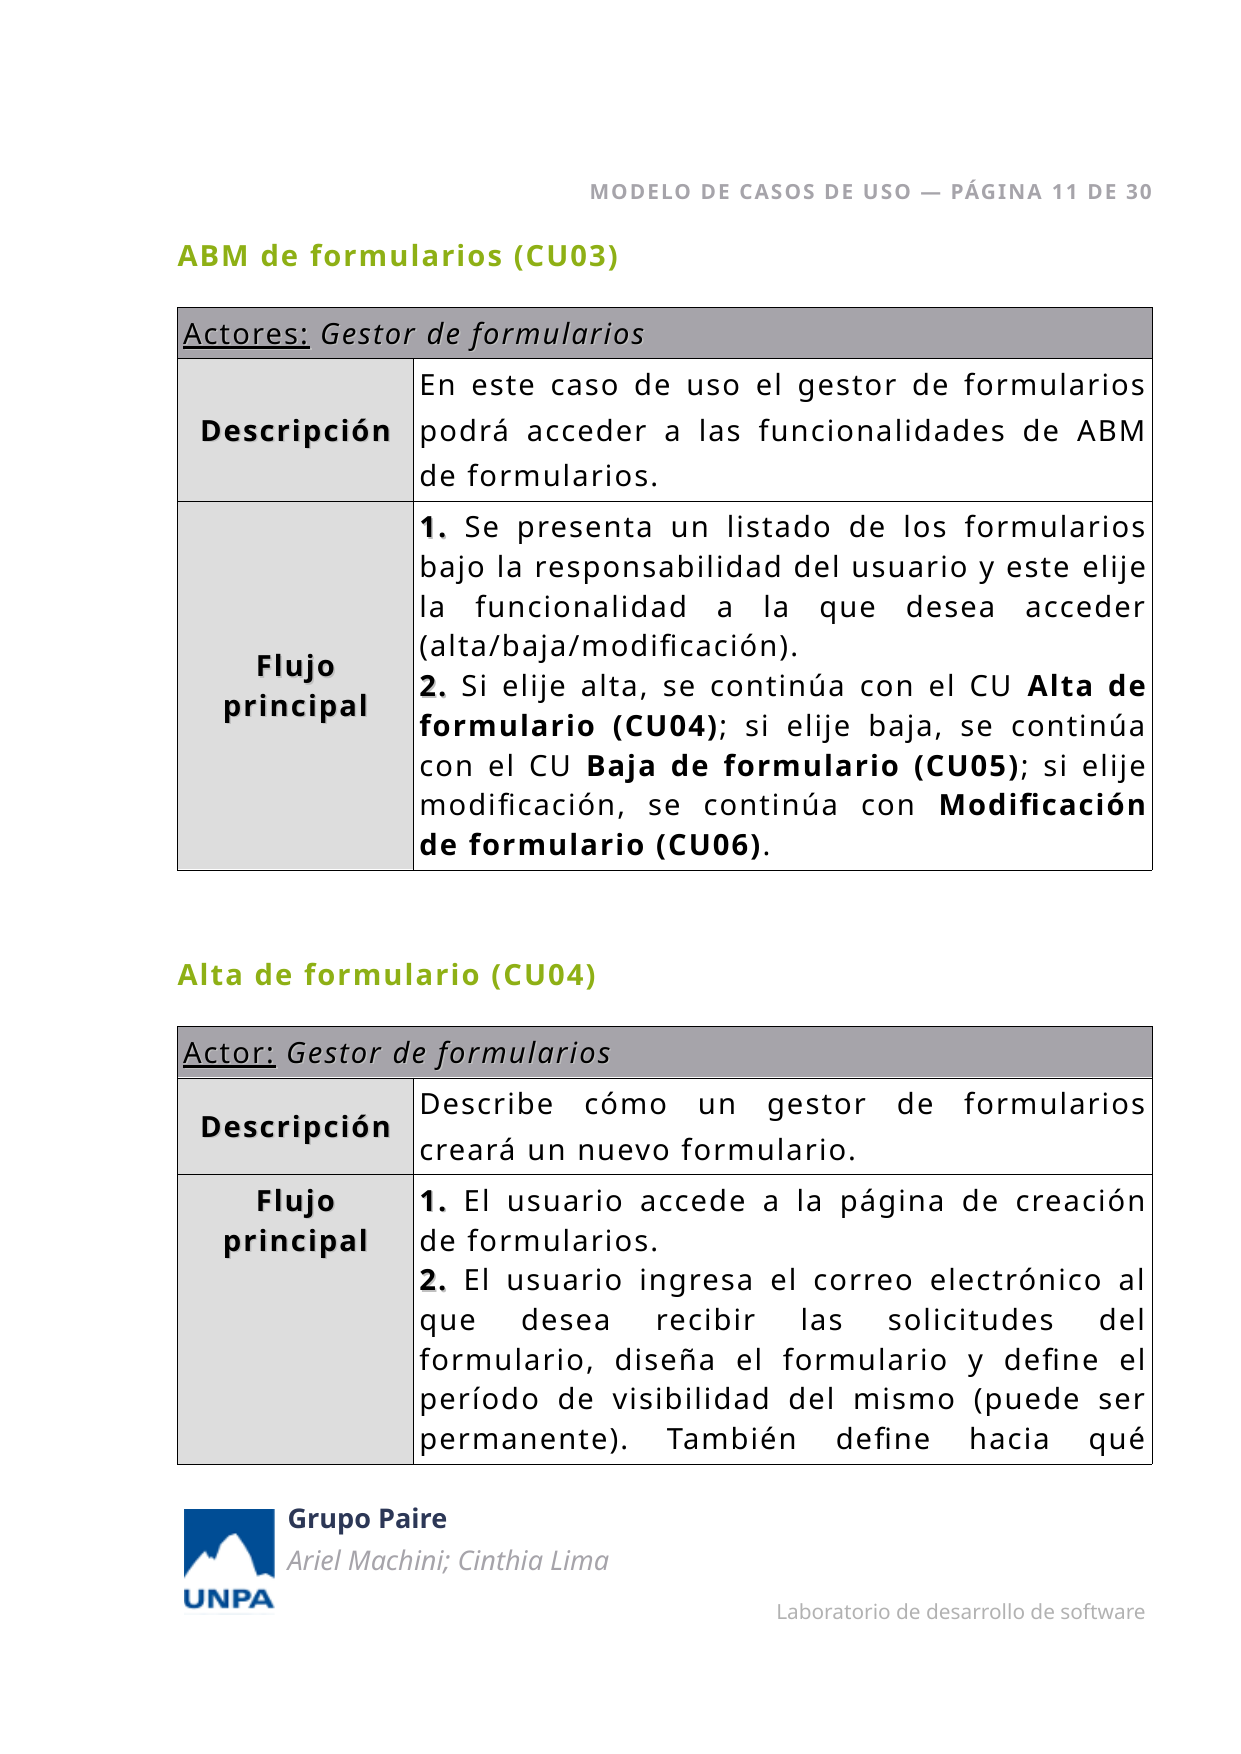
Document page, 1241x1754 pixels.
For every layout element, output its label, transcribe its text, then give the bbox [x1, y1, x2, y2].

table_cell Descripción [178, 359, 413, 501]
table_cell 1. El usuario accede a la página de creación de formularios. 2. El usuario ingresa el correo electrónico al que desea recibir las solicitudes del formulario, diseña el formulario y define el período de visibilidad del mismo (puede ser permanente). También define hacia qué [414, 1175, 1152, 1464]
table_cell Describe cómo un gestor de formularios creará un nuevo formulario. [414, 1079, 1152, 1174]
table_header Actores: Gestor de formularios [178, 308, 1152, 358]
subtitle Alta de formulario (CU04) [177, 954, 1152, 994]
subtitle ABM de formularios (CU03) [177, 235, 1152, 275]
picture [184, 1509, 275, 1615]
table_cell 1. Se presenta un listado de los formularios bajo la responsabilidad del usuario y este elije la funcionalidad a la que desea acceder (alta/baja/modificación). 2. Si elije alta, se continúa con el CU Alta de formulario (CU04); si elije baja, se continúa con el CU Baja de formulario (CU05); si elije modificación, se continúa con Modificación de formulario (CU06). [414, 502, 1152, 869]
table_cell Flujo principal [178, 502, 413, 869]
table_cell Flujo principal [178, 1175, 413, 1464]
table_cell En este caso de uso el gestor de formularios podrá acceder a las funcionalidades de ABM de formularios. [414, 359, 1152, 501]
table_header Actor: Gestor de formularios [178, 1027, 1152, 1077]
table_cell Descripción [178, 1079, 413, 1174]
